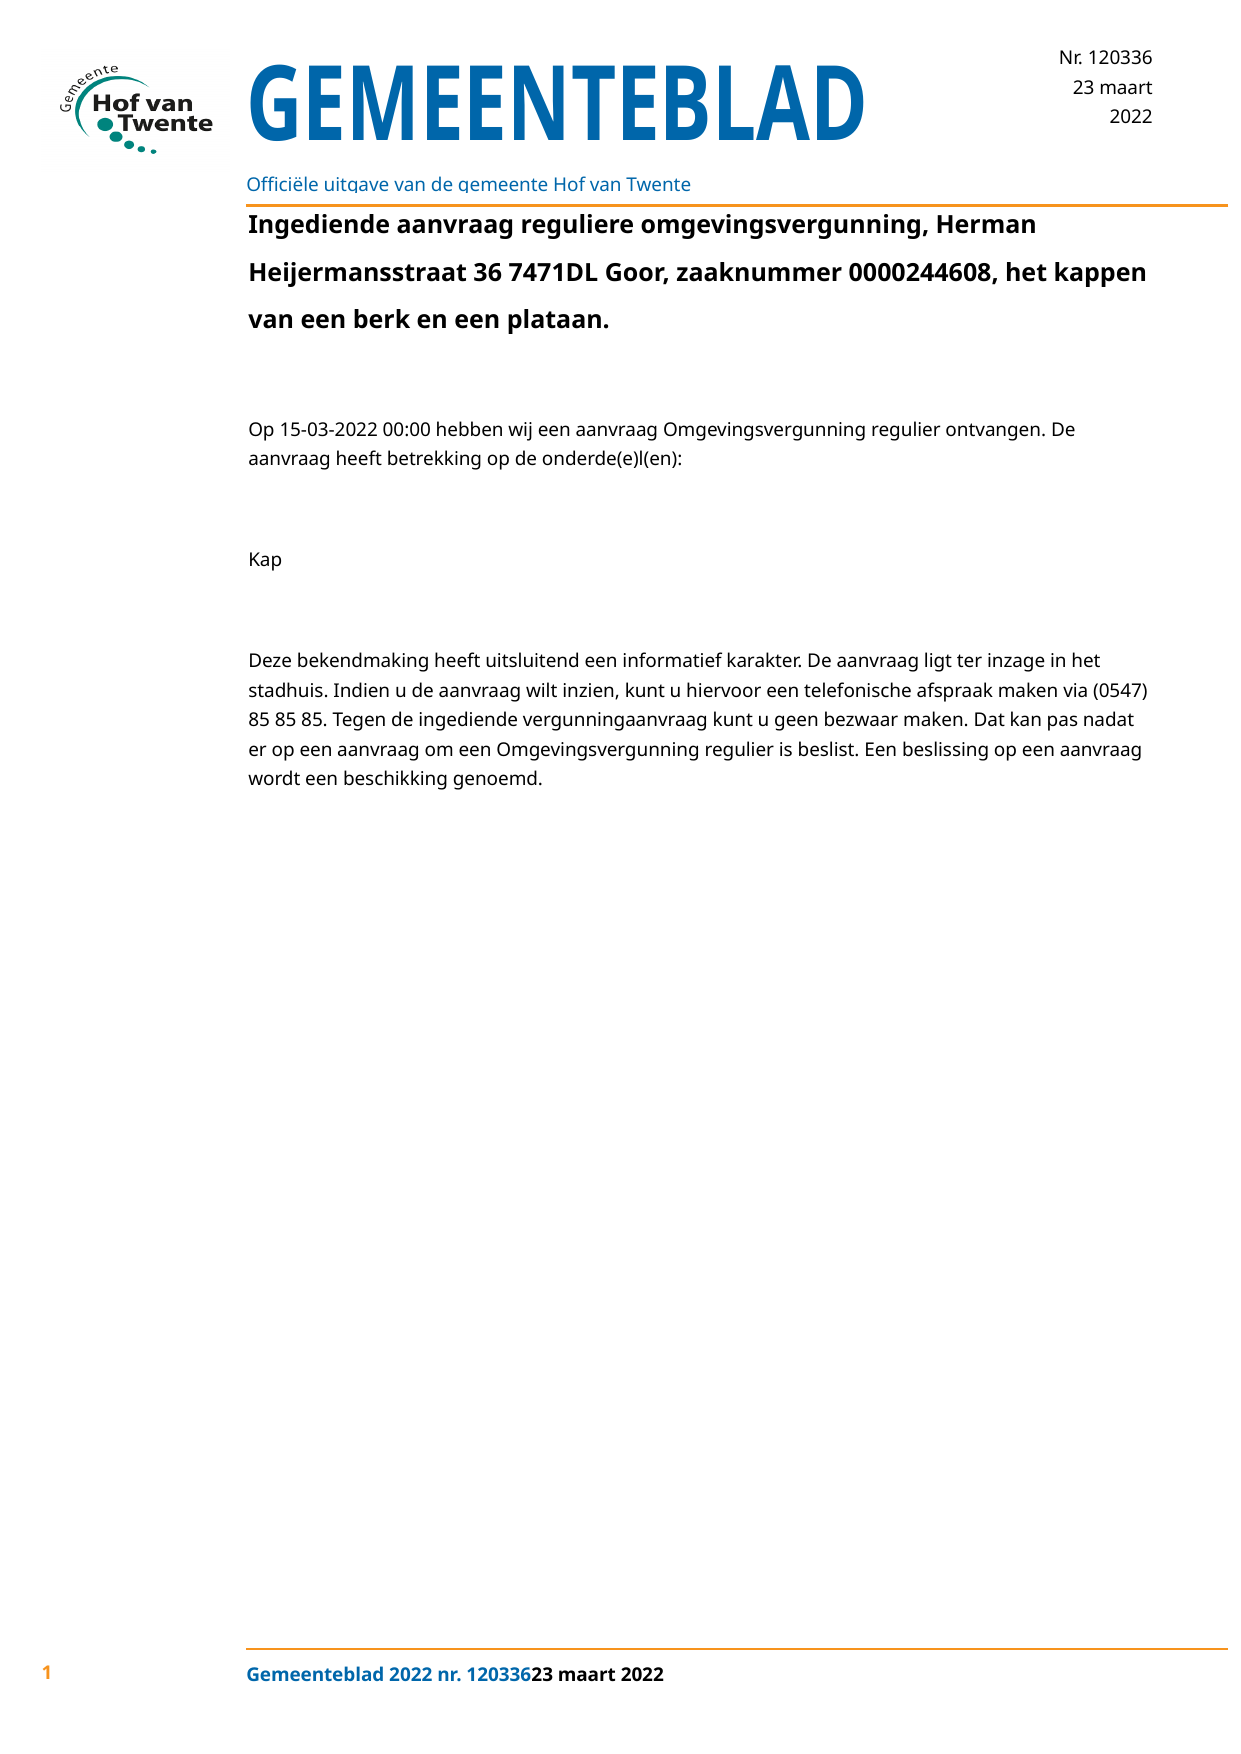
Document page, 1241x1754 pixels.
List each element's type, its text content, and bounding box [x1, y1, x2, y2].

text Ingediende aanvraag reguliere omgevingsvergunning, Herman Heijermansstraat 36 7471DL Goor, zaaknummer 0000244608, het kappen van een berk en een plataan. [248, 207, 1152, 336]
text Kap [248, 546, 1152, 572]
picture [41, 47, 231, 172]
text Deze bekendmaking heeft uitsluitend een informatief karakter. De aanvraag ligt ter inzage in het stadhuis. Indien u de aanvraag wilt inzien, kunt u hiervoor een telefonische afspraak maken via (0547) 85 85 85. Tegen de ingediende vergunningaanvraag kunt u geen bezwaar maken. Dat kan pas nadat er op een aanvraag om een Omgevingsvergunning regulier is beslist. Een beslissing op een aanvraag wordt een beschikking genoemd. [248, 647, 1152, 791]
text Op 15-03-2022 00:00 hebben wij een aanvraag Omgevingsvergunning regulier ontvangen. De aanvraag heeft betrekking op de onderde(e)l(en): [248, 416, 1152, 471]
